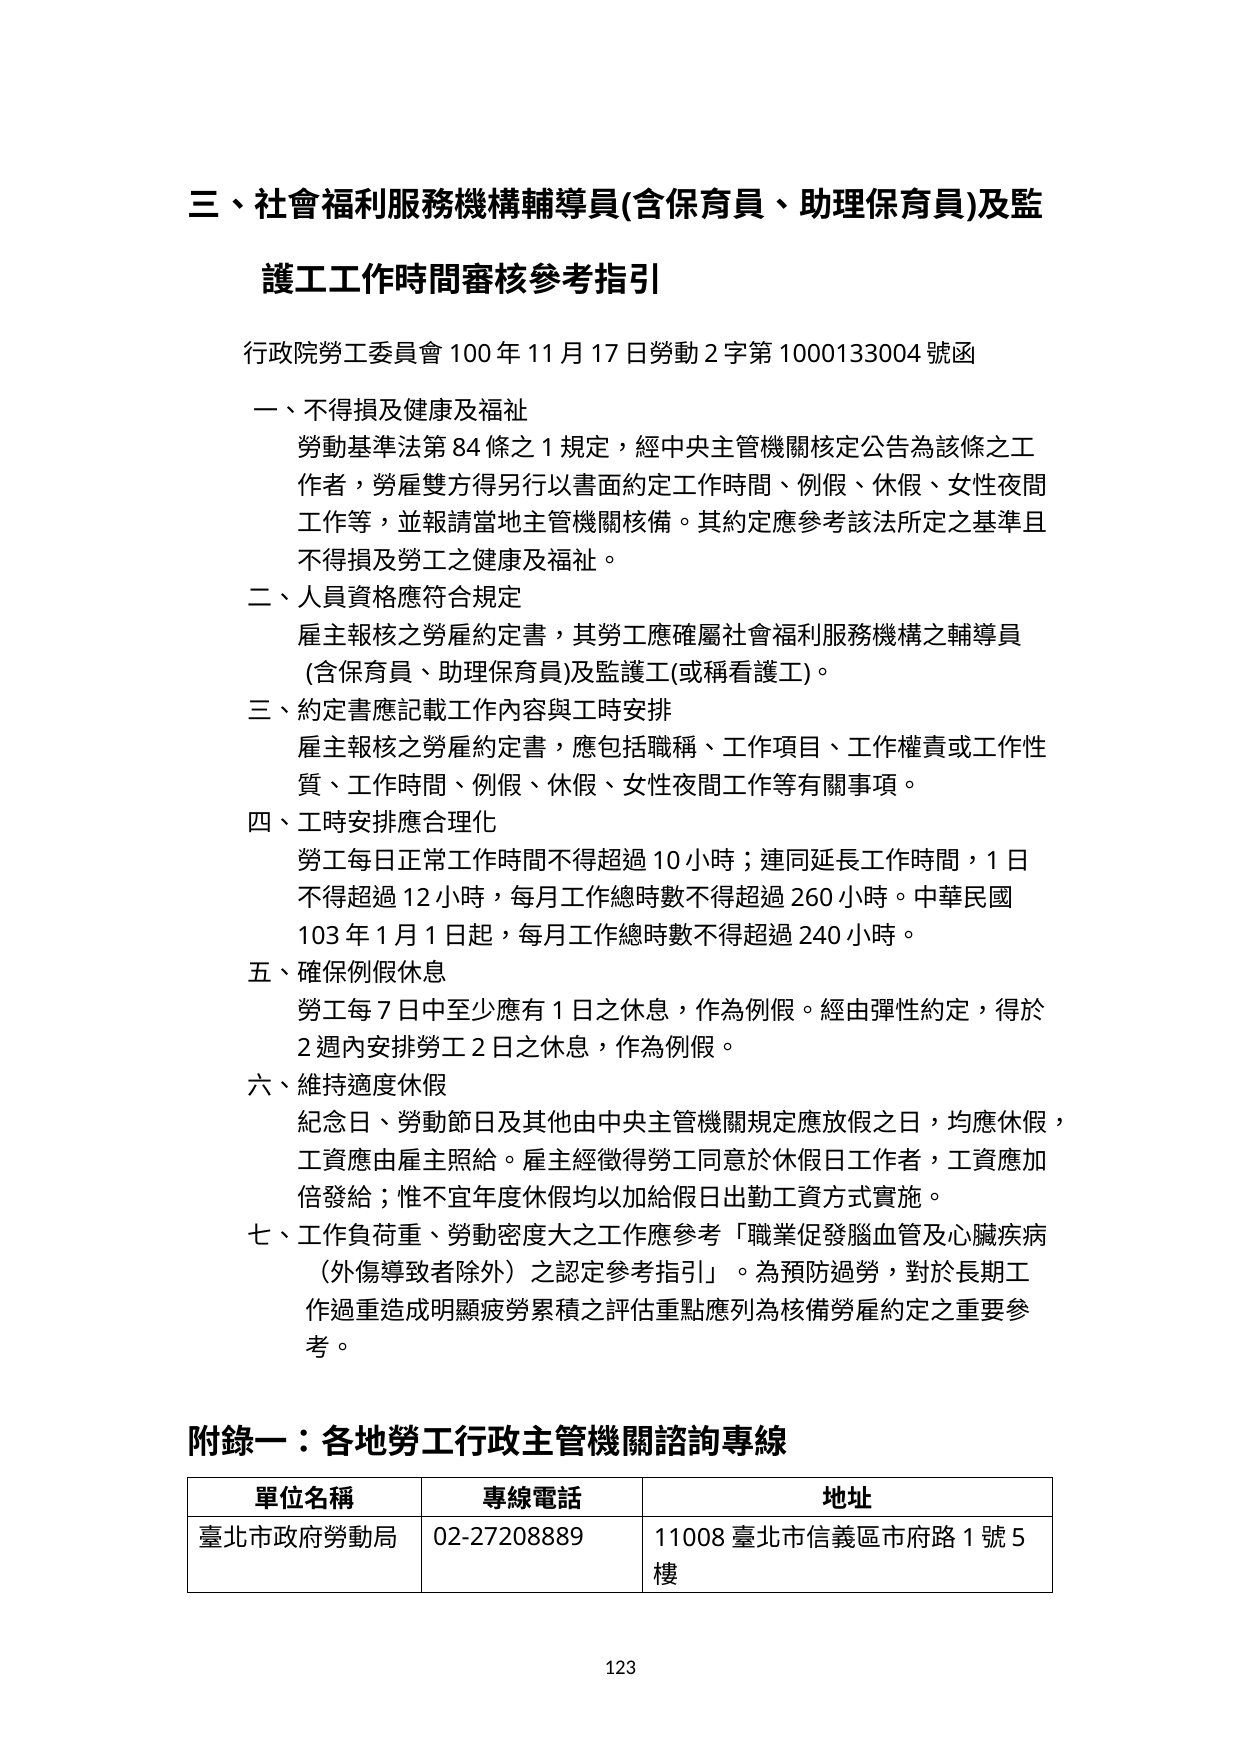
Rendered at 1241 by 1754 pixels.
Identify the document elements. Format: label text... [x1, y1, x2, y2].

table_cell 11008 臺北市信義區市府路1號5樓 [643, 1517, 1052, 1592]
text 七、工作負荷重、勞動密度大之工作應參考「職業促發腦血管及心臟疾病（外傷導致者除外）之認定參考指引」。為預防過勞，對於長期工作過重造成明顯疲勞累積之評估重點應列為核備勞雇約定之重要參考。 [247, 1214, 1053, 1364]
text 勞動基準法第84條之1規定，經中央主管機關核定公告為該條之工作者，勞雇雙方得另行以書面約定工作時間、例假、休假、女性夜間工作等，並報請當地主管機關核備。其約定應參考該法所定之基準且不得損及勞工之健康及福祉。 [297, 427, 1053, 577]
text 二、人員資格應符合規定 [247, 577, 1053, 614]
table_cell 臺北市政府勞動局 [188, 1517, 421, 1592]
text 六、維持適度休假 [247, 1064, 1053, 1102]
table_header 專線電話 [422, 1478, 642, 1516]
text 一、不得損及健康及福祉 [247, 389, 1053, 427]
text 勞工每7日中至少應有1日之休息，作為例假。經由彈性約定，得於2週內安排勞工2日之休息，作為例假。 [297, 989, 1053, 1064]
text 五、確保例假休息 [247, 952, 1053, 989]
table_cell 02-27208889 [422, 1517, 642, 1592]
text 三、約定書應記載工作內容與工時安排 [247, 689, 1053, 727]
text 雇主報核之勞雇約定書，其勞工應確屬社會福利服務機構之輔導員(含保育員、助理保育員)及監護工(或稱看護工)。 [297, 614, 1053, 689]
text 四、工時安排應合理化 [247, 802, 1053, 839]
table_header 地址 [643, 1478, 1052, 1516]
subtitle 三、社會福利服務機構輔導員(含保育員、助理保育員)及監護工工作時間審核參考指引 [187, 164, 1053, 314]
text 雇主報核之勞雇約定書，應包括職稱、工作項目、工作權責或工作性質、工作時間、例假、休假、女性夜間工作等有關事項。 [297, 727, 1053, 802]
text 勞工每日正常工作時間不得超過10小時；連同延長工作時間，1日不得超過12小時，每月工作總時數不得超過260小時。中華民國103年1月1日起，每月工作總時數不得超過240小時。 [297, 839, 1053, 952]
subtitle 附錄一：各地勞工行政主管機關諮詢專線 [187, 1402, 1053, 1477]
text 紀念日、勞動節日及其他由中央主管機關規定應放假之日，均應休假，工資應由雇主照給。雇主經徵得勞工同意於休假日工作者，工資應加倍發給；惟不宜年度休假均以加給假日出勤工資方式實施。 [297, 1102, 1053, 1214]
table_header 單位名稱 [188, 1478, 421, 1516]
text 行政院勞工委員會100年11月17日勞動2字第1000133004號函 [187, 333, 1053, 371]
